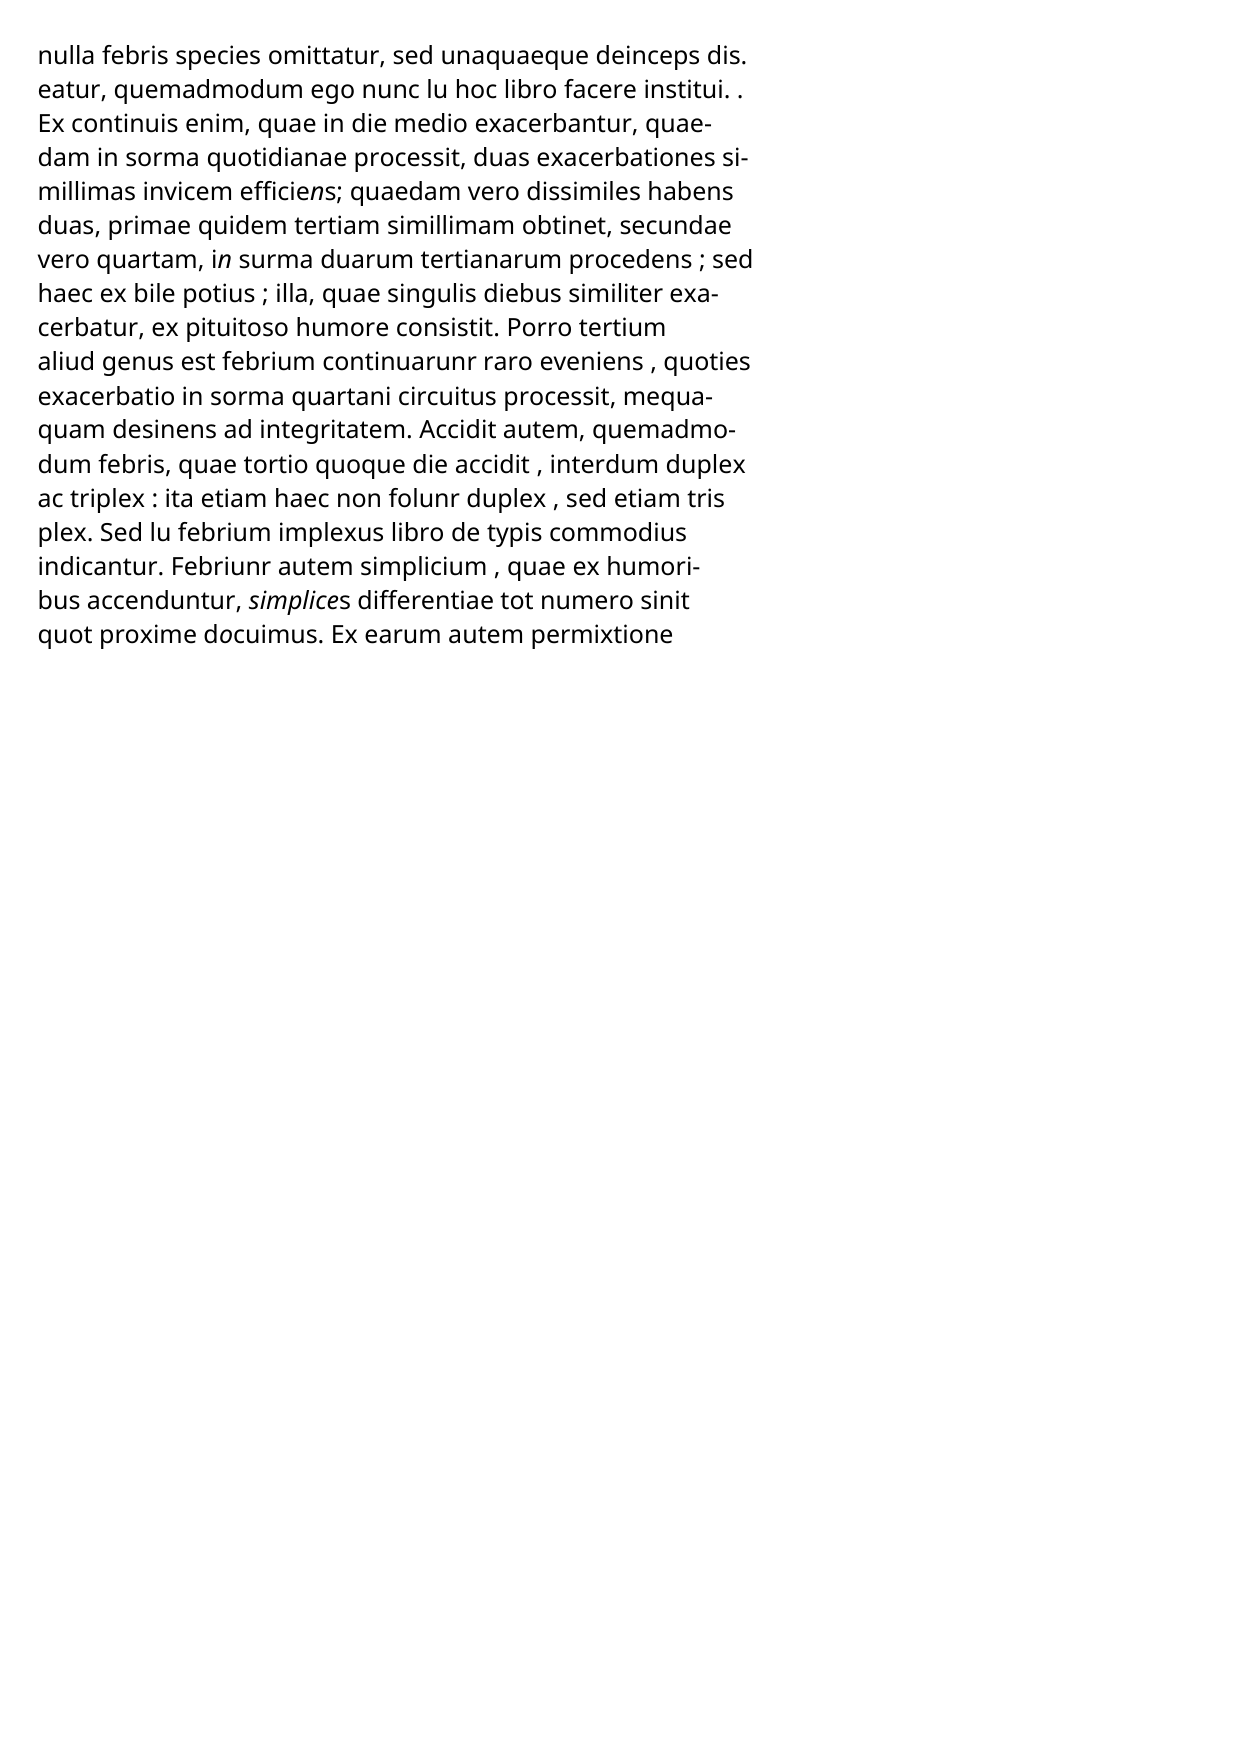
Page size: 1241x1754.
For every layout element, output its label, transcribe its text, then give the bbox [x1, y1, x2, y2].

text nulla febris species omittatur, sed unaquaeque deinceps dis. eatur, quemadmodum ego nunc lu hoc libro facere institui. . Ex continuis enim, quae in die medio exacerbantur, quae- dam in sorma quotidianae processit, duas exacerbationes si- millimas invicem efficiens; quaedam vero dissimiles habens duas, primae quidem tertiam simillimam obtinet, secundae vero quartam, in surma duarum tertianarum procedens ; sed haec ex bile potius ; illa, quae singulis diebus similiter exa- cerbatur, ex pituitoso humore consistit. Porro tertium aliud genus est febrium continuarunr raro eveniens , quoties exacerbatio in sorma quartani circuitus processit, mequa- quam desinens ad integritatem. Accidit autem, quemadmo- dum febris, quae tortio quoque die accidit , interdum duplex ac triplex : ita etiam haec non folunr duplex , sed etiam tris plex. Sed lu febrium implexus libro de typis commodius indicantur. Febriunr autem simplicium , quae ex humori- bus accenduntur, simplices differentiae tot numero sinit quot proxime docuimus. Ex earum autem permixtione [37, 37, 1203, 651]
